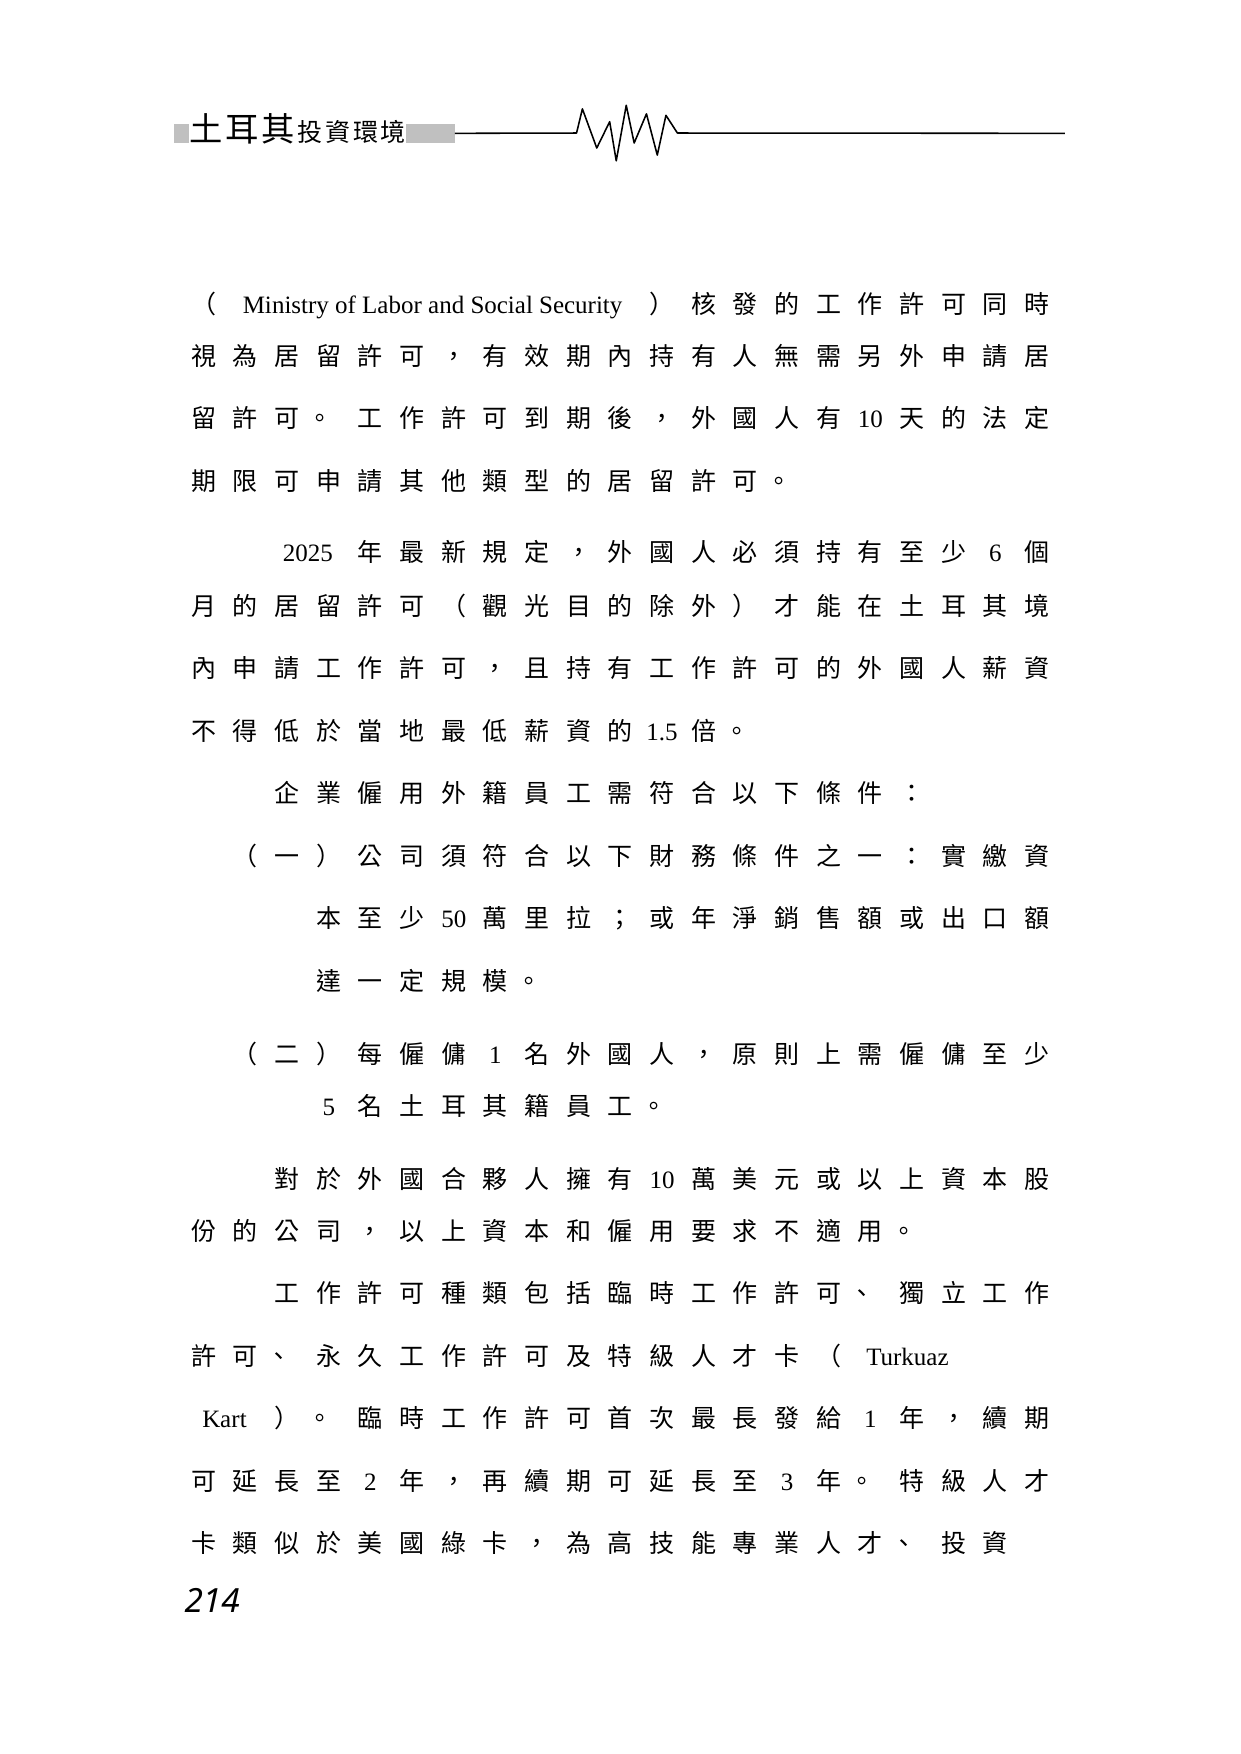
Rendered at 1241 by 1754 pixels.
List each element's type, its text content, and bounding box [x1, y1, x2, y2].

text 工作許可種類包括臨時工作許可、獨立工作許可、永久工作許可及特級人才卡（Turkuaz Kart）。臨時工作許可首次最長發給1年，續期可延長至2年，再續期可延長至3年。特級人才卡類似於美國綠卡，為高技能專業人才、投資 [183, 1250, 1058, 1563]
text 對於外國合夥人擁有10萬美元或以上資本股份的公司，以上資本和僱用要求不適用。 [183, 1125, 1058, 1250]
text 企業僱用外籍員工需符合以下條件： [183, 750, 1058, 813]
text （一）公司須符合以下財務條件之一：實繳資本至少50萬里拉；或年淨銷售額或出口額達一定規模。 [207, 813, 1058, 1000]
text 2025年最新規定，外國人必須持有至少6個月的居留許可（觀光目的除外）才能在土耳其境內申請工作許可，且持有工作許可的外國人薪資不得低於當地最低薪資的1.5倍。 [183, 500, 1058, 750]
text （二）每僱傭1名外國人，原則上需僱傭至少5名土耳其籍員工。 [207, 1000, 1058, 1125]
text （Ministry of Labor and Social Security）核發的工作許可同時視為居留許可，有效期內持有人無需另外申請居留許可。工作許可到期後，外國人有10天的法定期限可申請其他類型的居留許可。 [183, 250, 1058, 500]
